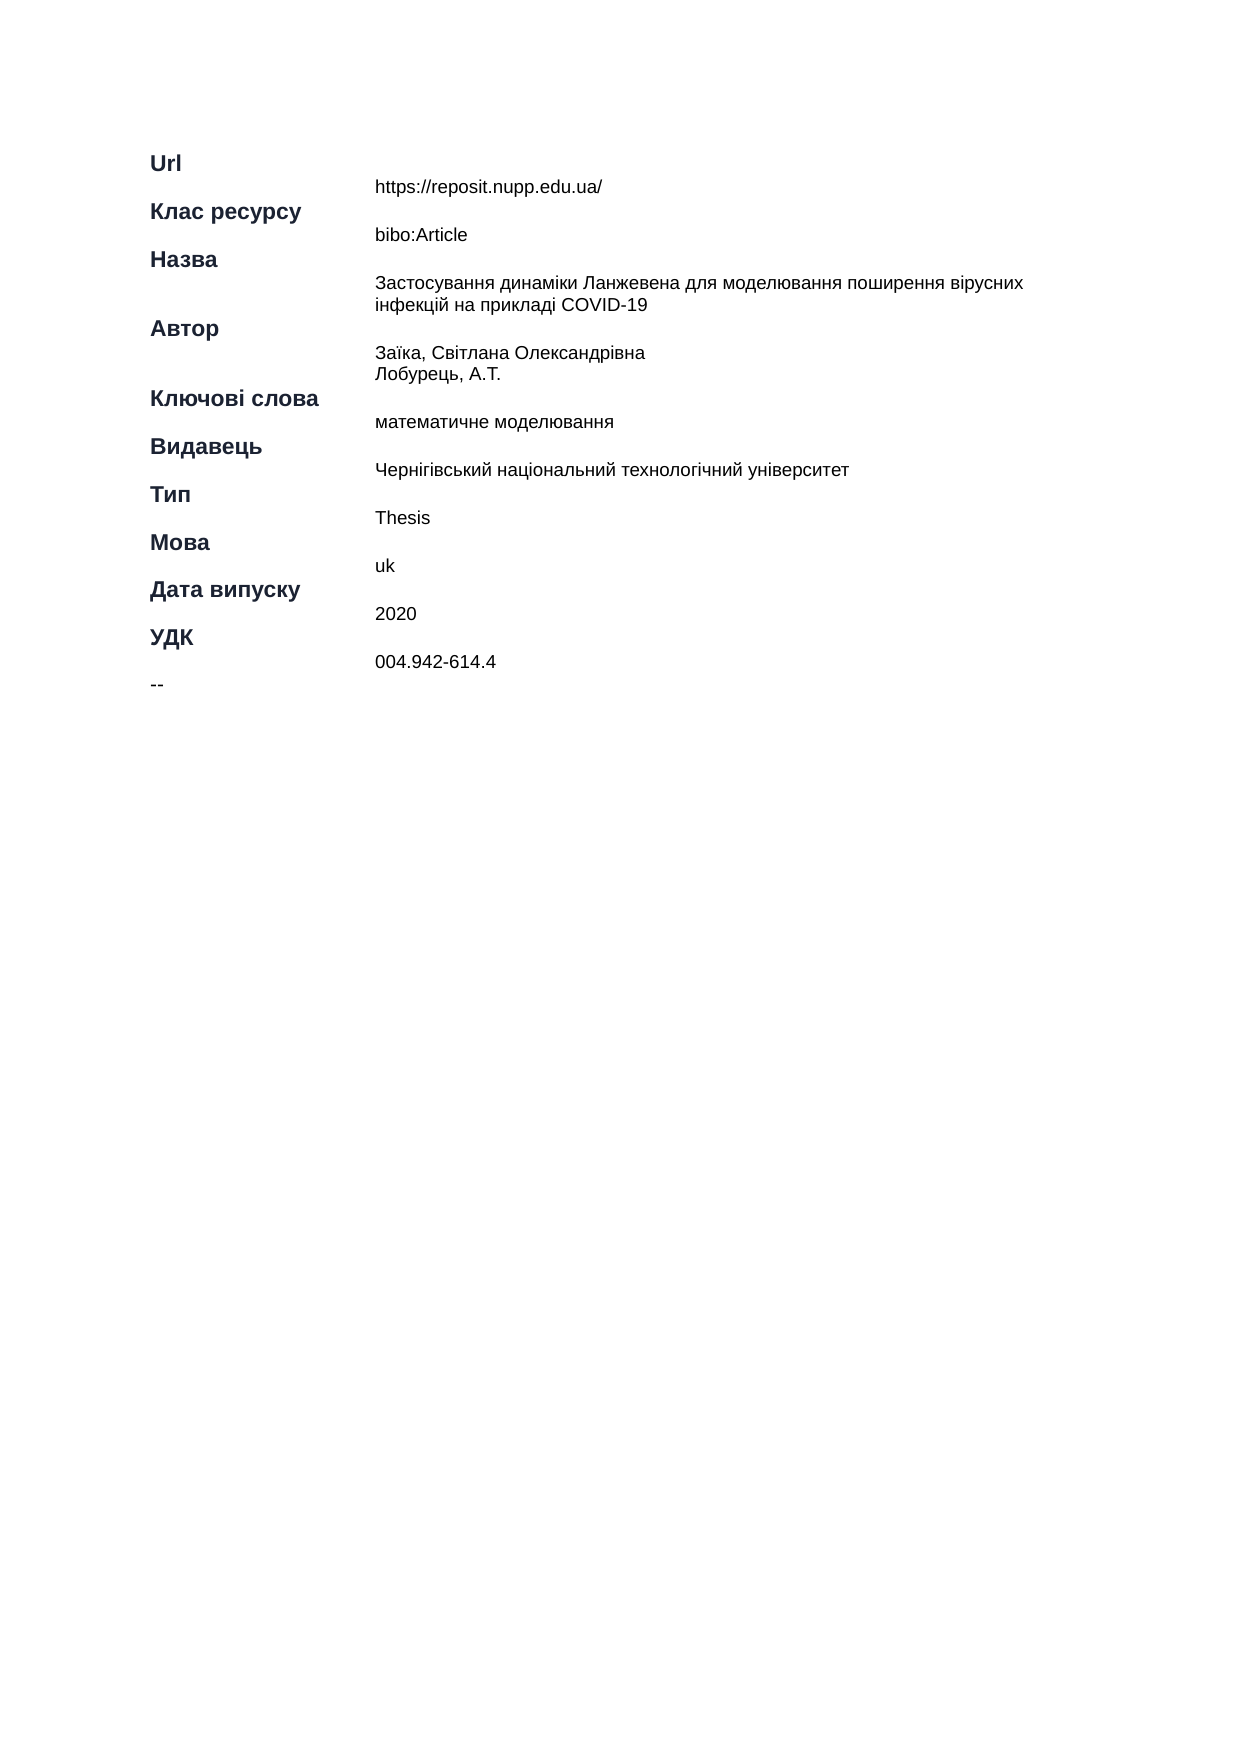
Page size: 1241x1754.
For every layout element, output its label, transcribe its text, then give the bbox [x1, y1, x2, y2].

text Видавець [150, 433, 1090, 459]
text uk [375, 555, 1090, 576]
text Thesis [375, 507, 1090, 528]
text Клас ресурсу [150, 198, 1090, 224]
text Автор [150, 315, 1090, 342]
text 004.942-614.4 [375, 651, 1090, 672]
text математичне моделювання [375, 411, 1090, 433]
text https://reposit.nupp.edu.ua/ [375, 176, 1090, 198]
text Чернігівський національний технологічний університет [375, 459, 1090, 481]
text Назва [150, 246, 1090, 272]
text Заїка, Світлана Олександрівна [375, 342, 1090, 363]
text УДК [150, 624, 1090, 651]
text Ключові слова [150, 385, 1090, 411]
text Url [150, 150, 1090, 176]
text Дата випуску [150, 576, 1090, 603]
text Мова [150, 528, 1090, 555]
text Тип [150, 481, 1090, 507]
text Лобурець, А.Т. [375, 363, 1090, 385]
text -- [150, 672, 1090, 696]
text Застосування динаміки Ланжевена для моделювання поширення вірусних інфекцій на прикладі COVID-19 [375, 272, 1090, 315]
text 2020 [375, 603, 1090, 624]
text bibo:Article [375, 224, 1090, 246]
